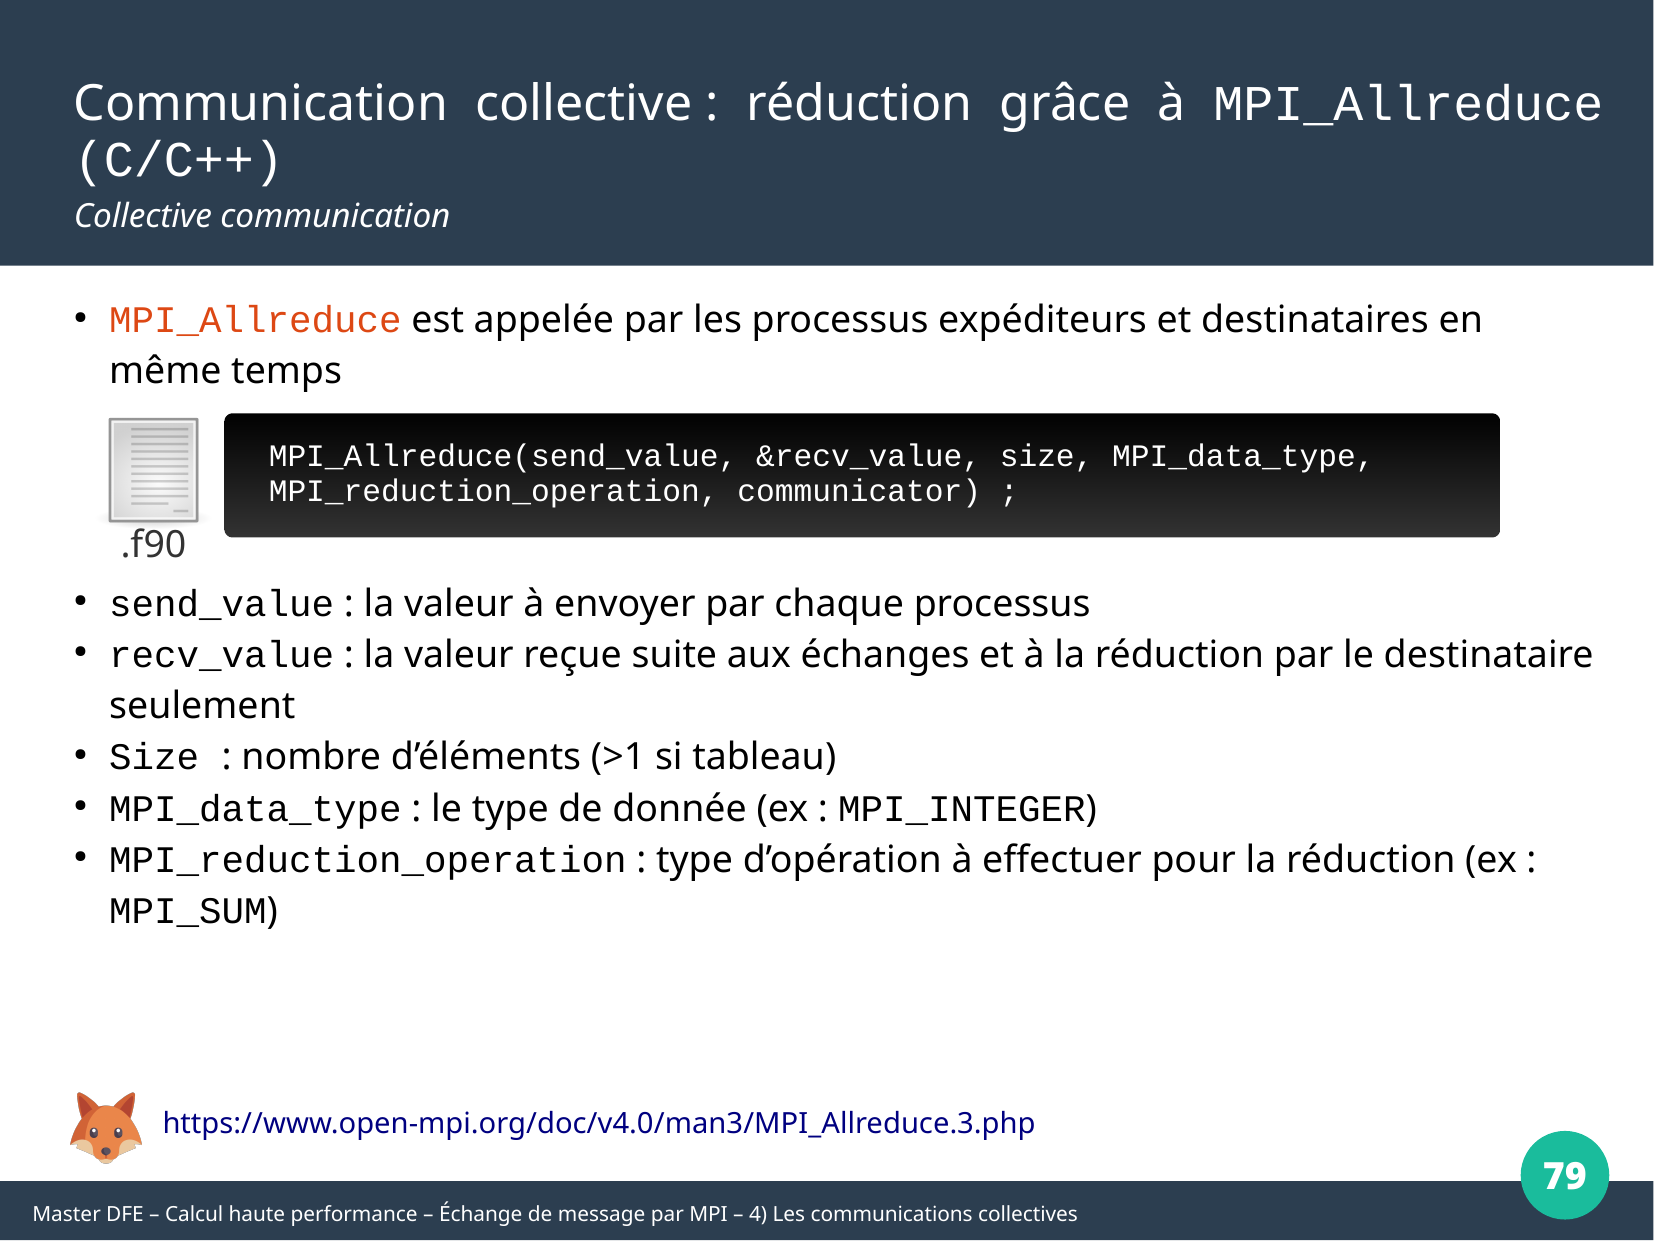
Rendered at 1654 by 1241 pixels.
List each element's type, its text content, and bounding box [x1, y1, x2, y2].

text_box .f90 [76, 510, 231, 576]
picture [70, 1092, 142, 1164]
text_box MPI_Allreduce(send_value, &recv_value, size, MPI_data_type, MPI_reduction_operation, communicator) ; [253, 432, 1465, 532]
text_box Master DFE – Calcul haute performance – Échange de message par MPI – 4) Les communications collectives [17, 1191, 1436, 1235]
text_box Communication collective : réduction grâce à MPI_Allreduce (C/C++) Collective communication [59, 59, 1619, 254]
text_box [224, 413, 1501, 538]
picture [94, 413, 213, 510]
text_box send_value : la valeur à envoyer par chaque processus recv_value : la valeur reçue suite aux échanges et à la réduction par le destinataire seulement Size : nombre d’éléments (>1 si tableau) MPI_data_type : le type de donnée (ex : MPI_INTEGER) MPI_reduction_operation : type d’opération à effectuer pour la réduction (ex : MPI_SUM) [59, 568, 1619, 998]
text_box https://www.open-mpi.org/doc/v4.0/man3/MPI_Allreduce.3.php [147, 1094, 1412, 1164]
text_box MPI_Allreduce est appelée par les processus expéditeurs et destinataires en même temps [59, 285, 1619, 403]
